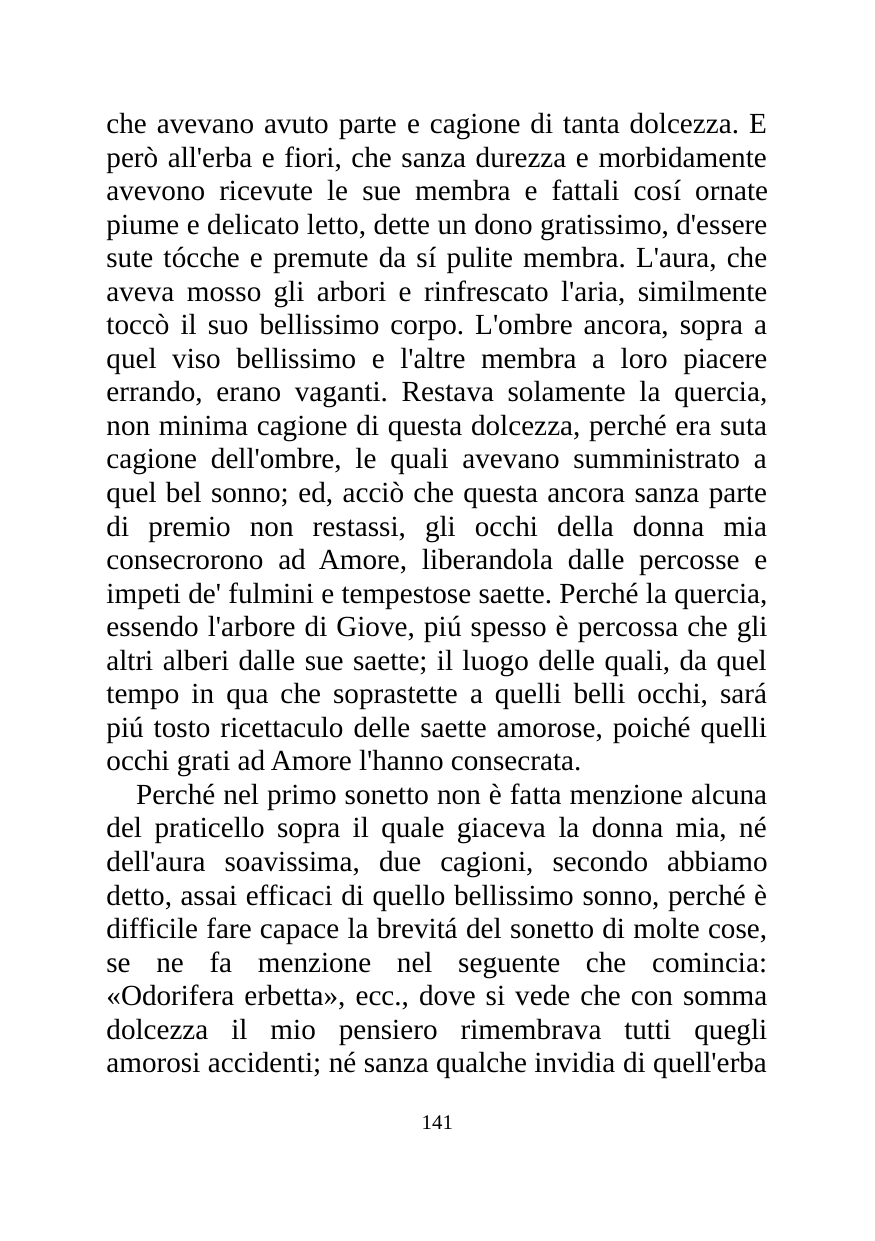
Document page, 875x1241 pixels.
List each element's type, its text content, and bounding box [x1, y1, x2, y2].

text Perché nel primo sonetto non è fatta menzione alcuna del praticello sopra il quale giaceva la donna mia, né dell'aura soavissima, due cagioni, secondo abbiamo detto, assai efficaci di quello bellissimo sonno, perché è difficile fare capace la brevitá del sonetto di molte cose, se ne fa menzione nel seguente che comincia: «Odorifera erbetta», ecc., dove si vede che con somma dolcezza il mio pensiero rimembrava tutti quegli amorosi accidenti; né sanza qualche invidia di quell'erba [106, 777, 768, 1079]
text che avevano avuto parte e cagione di tanta dolcezza. E però all'erba e fiori, che sanza durezza e morbidamente avevono ricevute le sue membra e fattali cosí ornate piume e delicato letto, dette un dono gratissimo, d'essere sute tócche e premute da sí pulite membra. L'aura, che aveva mosso gli arbori e rinfrescato l'aria, similmente toccò il suo bellissimo corpo. L'ombre ancora, sopra a quel viso bellissimo e l'altre membra a loro piacere errando, erano vaganti. Restava solamente la quercia, non minima cagione di questa dolcezza, perché era suta cagione dell'ombre, le quali avevano sumministrato a quel bel sonno; ed, acciò che questa ancora sanza parte di premio non restassi, gli occhi della donna mia consecrorono ad Amore, liberandola dalle percosse e impeti de' fulmini e tempestose saette. Perché la quercia, essendo l'arbore di Giove, piú spesso è percossa che gli altri alberi dalle sue saette; il luogo delle quali, da quel tempo in qua che soprastette a quelli belli occhi, sará piú tosto ricettaculo delle saette amorose, poiché quelli occhi grati ad Amore l'hanno consecrata. [106, 106, 768, 777]
